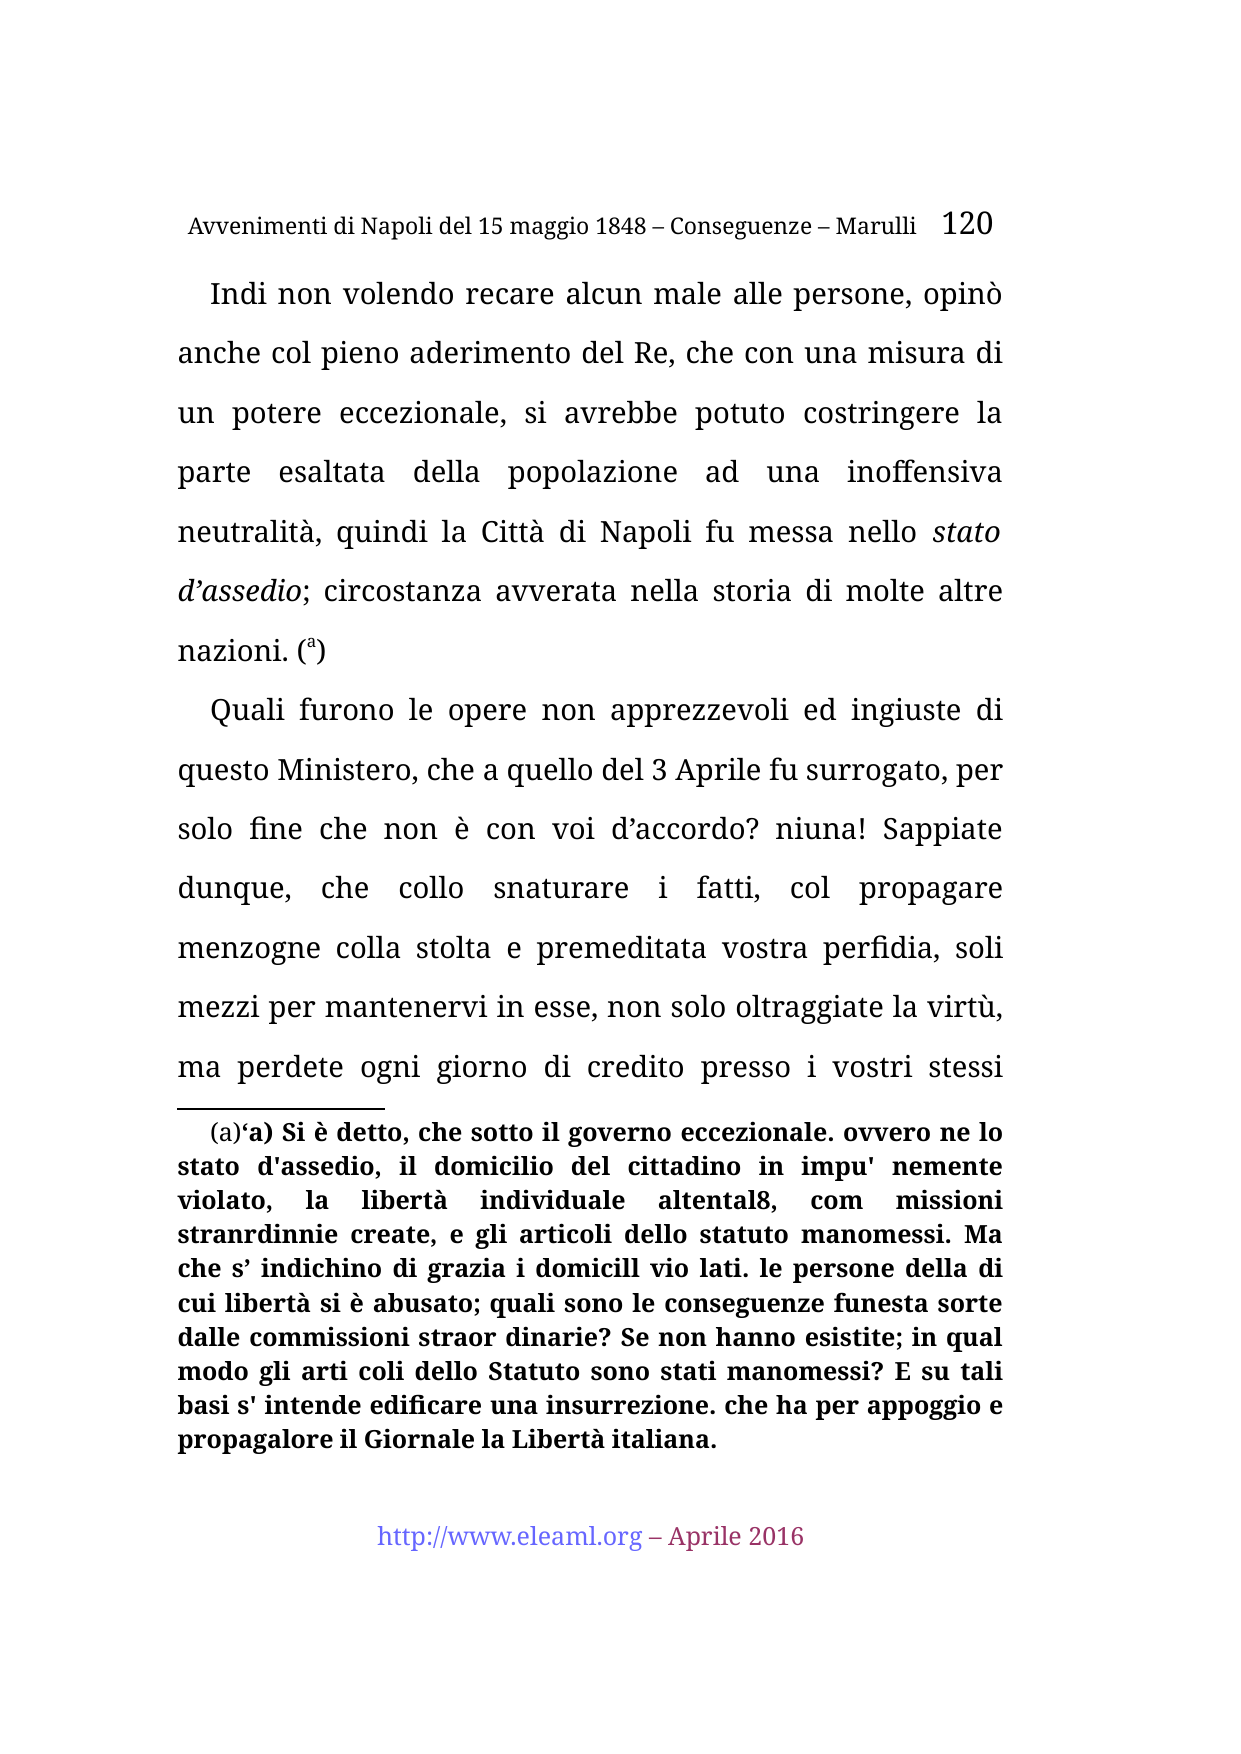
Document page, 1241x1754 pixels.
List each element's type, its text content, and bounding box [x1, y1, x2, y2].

text ‘a) Si è detto, che sotto il governo eccezionale. ovvero ne lo stato d'assedio, il domicilio del cittadino in impu' nemente violato, la libertà individuale altental8, com missioni stranrdinnie create, e gli articoli dello statuto manomessi. Ma che s’ indichino di grazia i domicill vio lati. le persone della di cui libertà si è abusato; quali sono le conseguenze funesta sorte dalle commissioni straor dinarie? Se non hanno esistite; in qual modo gli arti coli dello Statuto sono stati manomessi? E su tali basi s' intende edificare una insurrezione. che ha per appoggio e propagalore il Giornale la Libertà italiana. [177, 1115, 1004, 1456]
text Indi non volendo recare alcun male alle persone, opinò anche col pieno aderimento del Re, che con una misura di un potere eccezionale, si avrebbe potuto costringere la parte esaltata della popolazione ad una inoffensiva neutralità, quindi la Città di Napoli fu messa nello stato d’assedio; circostanza avverata nella storia di molte altre nazioni. () [177, 273, 1004, 669]
text Quali furono le opere non apprezzevoli ed ingiuste di questo Ministero, che a quello del 3 Aprile fu surrogato, per solo fine che non è con voi d’accordo? niuna! Sappiate dunque, che collo snaturare i fatti, col propagare menzogne colla stolta e premeditata vostra perfidia, soli mezzi per mantenervi in esse, non solo oltraggiate la virtù, ma perdete ogni giorno di credito presso i vostri stessi [177, 689, 1004, 1086]
